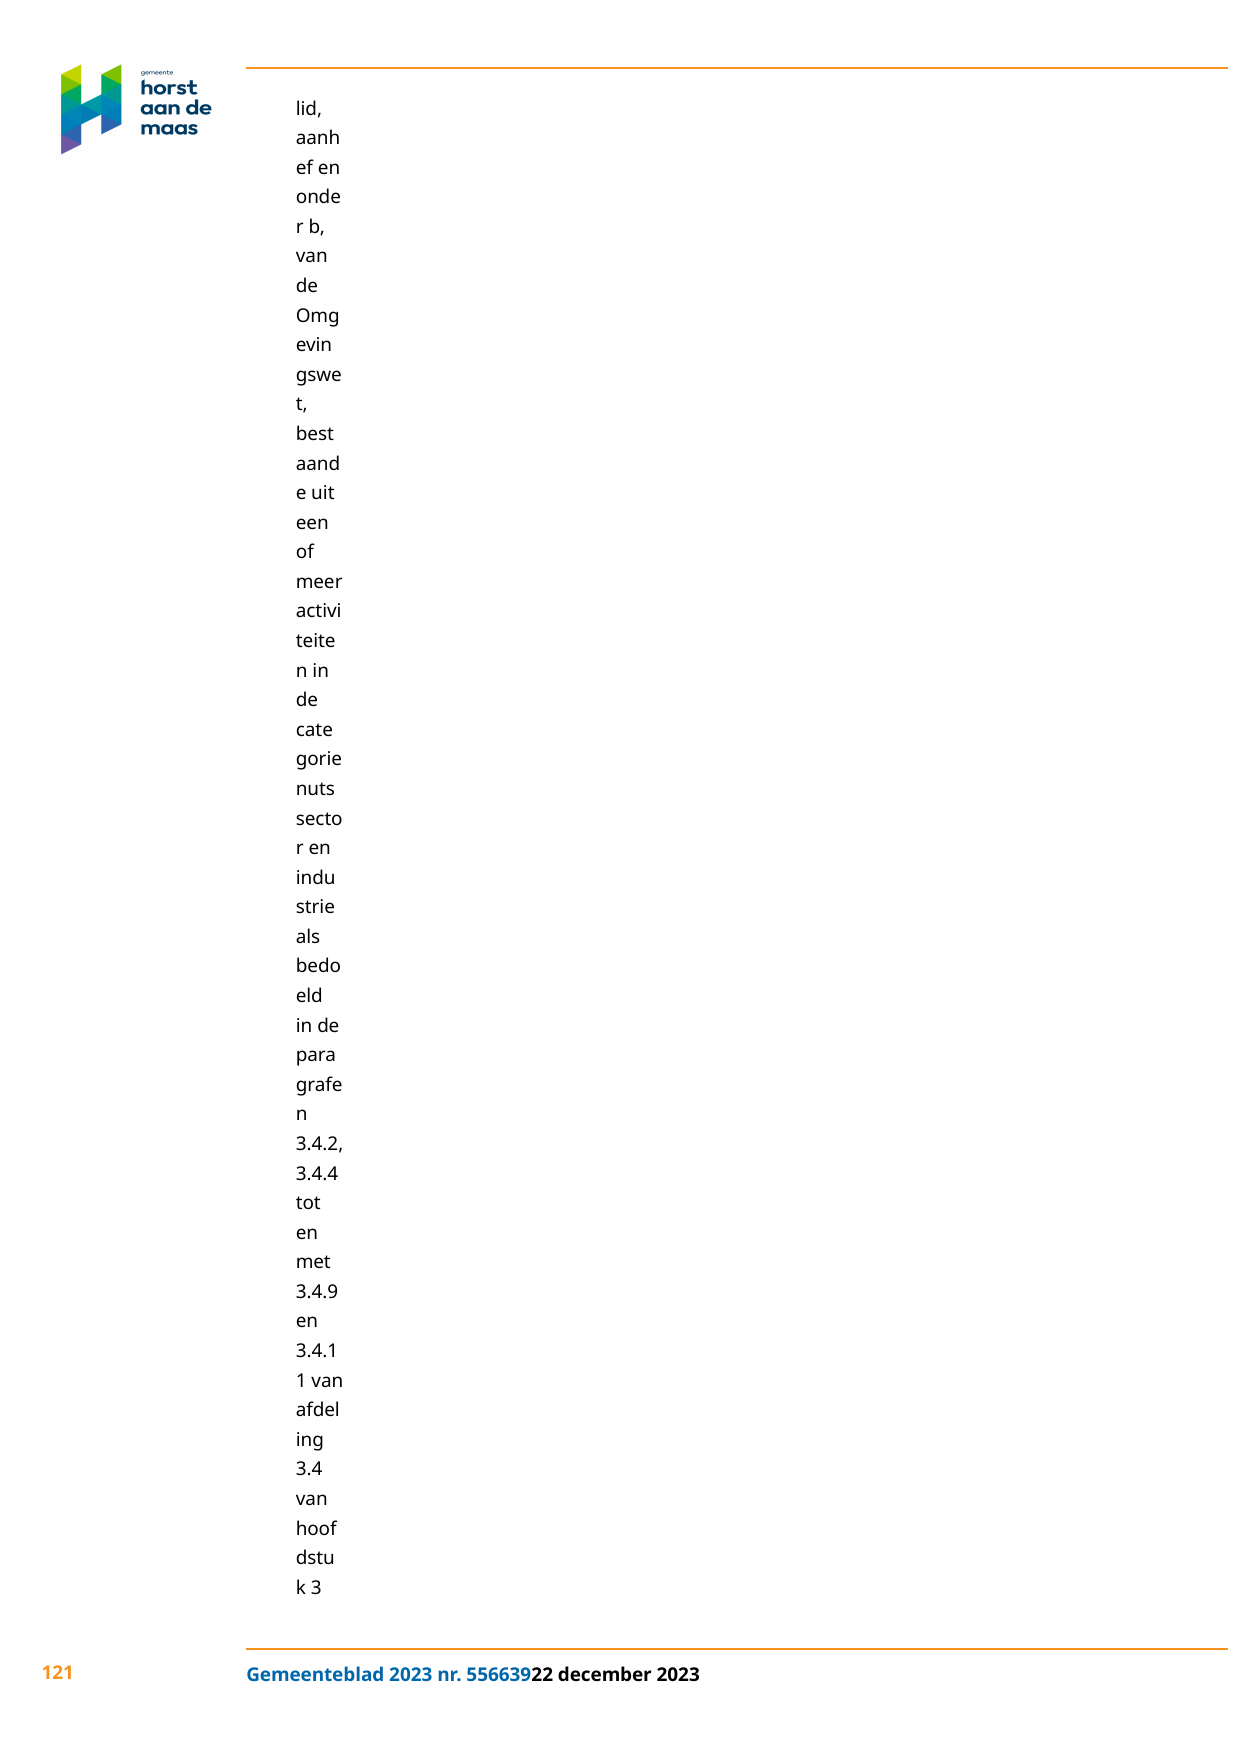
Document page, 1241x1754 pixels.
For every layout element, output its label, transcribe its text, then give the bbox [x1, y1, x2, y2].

table_cell [343, 95, 391, 1600]
table_cell lid, aanhef en onder b, van de Omgevingswet, bestaande uit een of meer activiteiten in de categorie nutssector en industrie als bedoeld in de paragrafen 3.4.2, 3.4.4 tot en met 3.4.9 en 3.4.11 van afdeling 3.4 van hoofdstuk 3 [296, 95, 343, 1600]
table_cell [248, 95, 296, 1600]
picture [41, 47, 231, 172]
